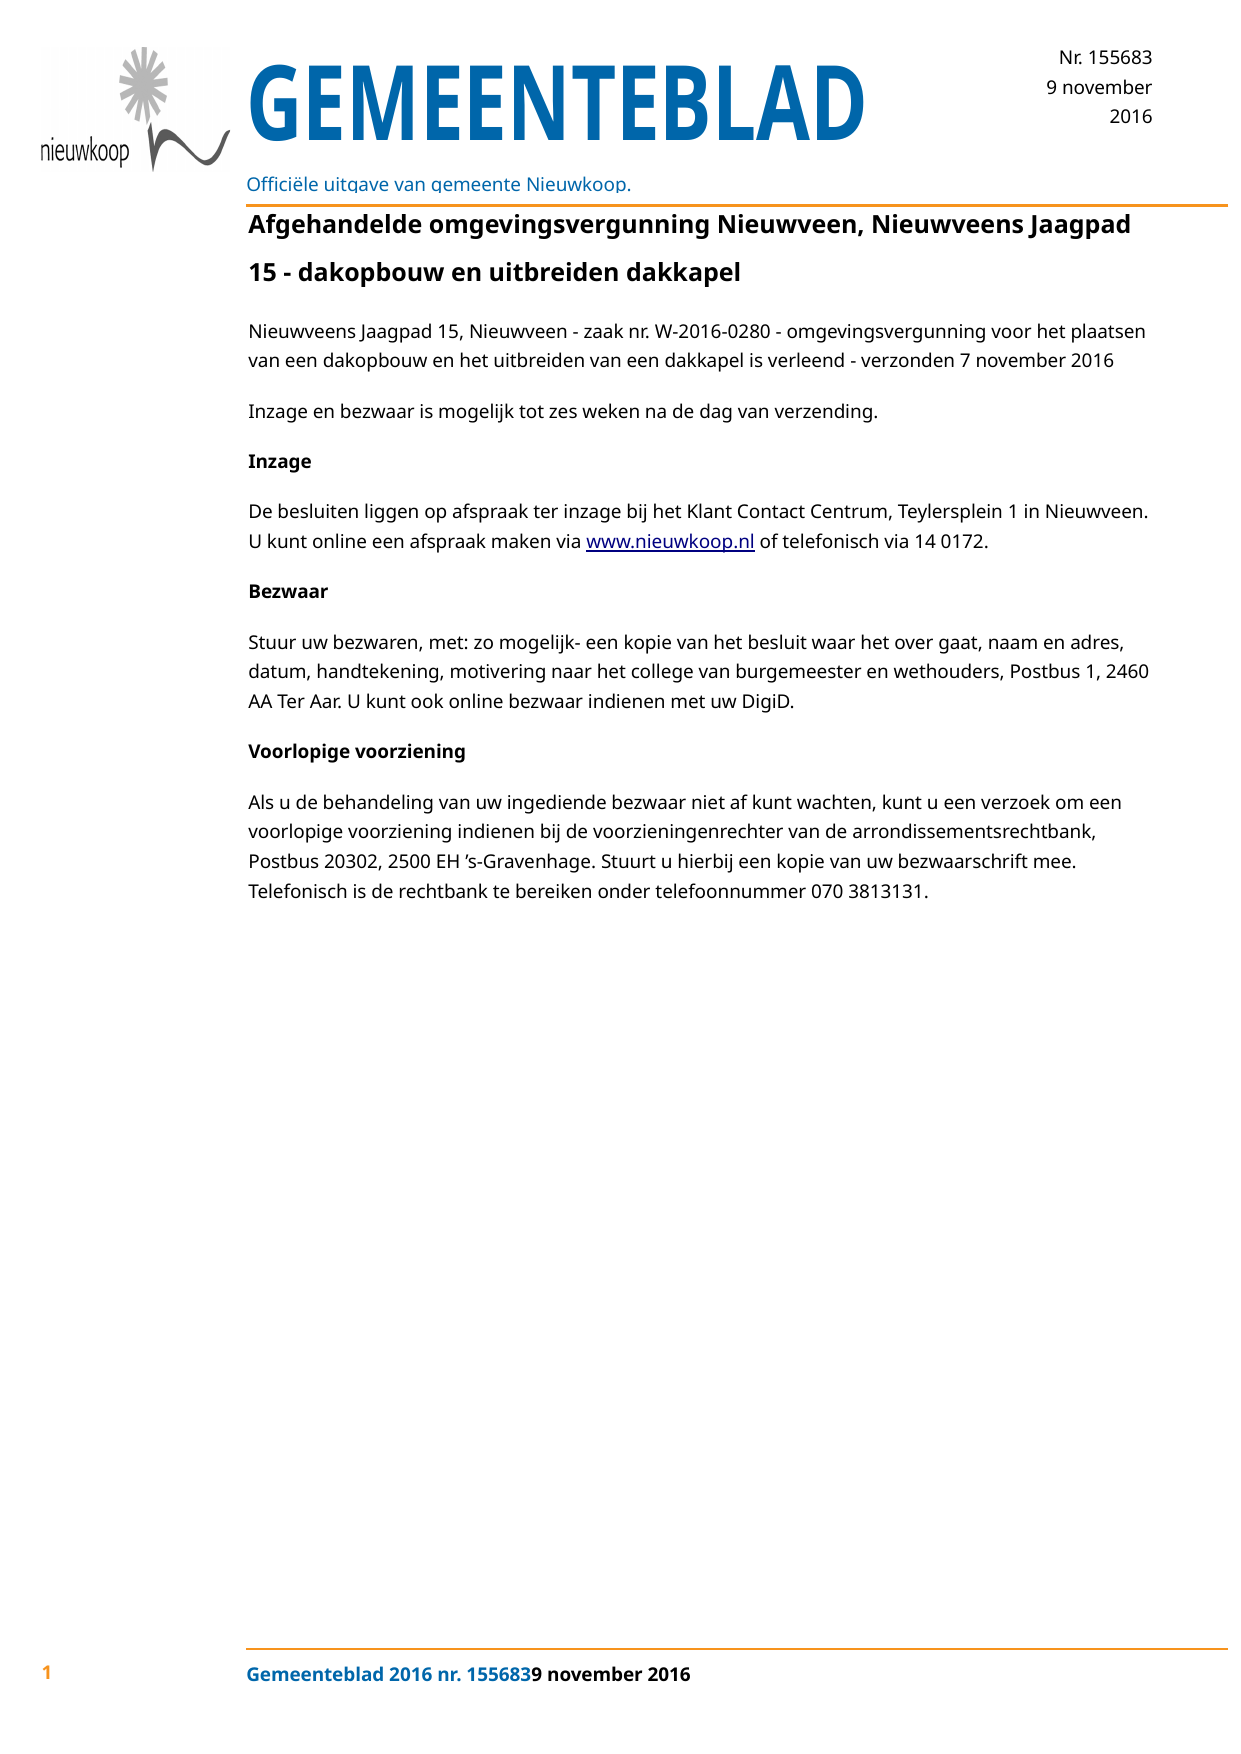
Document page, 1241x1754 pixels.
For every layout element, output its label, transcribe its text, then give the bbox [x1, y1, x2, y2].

text Bezwaar [248, 579, 1152, 604]
text Inzage [248, 448, 1152, 474]
text Inzage en bezwaar is mogelijk tot zes weken na de dag van verzending. [248, 398, 1152, 424]
picture [41, 47, 231, 172]
text Voorlopige voorziening [248, 739, 1152, 764]
text Stuur uw bezwaren, met: zo mogelijk- een kopie van het besluit waar het over gaat, naam en adres, datum, handtekening, motivering naar het college van burgemeester en wethouders, Postbus 1, 2460 AA Ter Aar. U kunt ook online bezwaar indienen met uw DigiD. [248, 629, 1152, 714]
text Afgehandelde omgevingsvergunning Nieuwveen, Nieuwveens Jaagpad 15 - dakopbouw en uitbreiden dakkapel [248, 207, 1152, 288]
text Als u de behandeling van uw ingediende bezwaar niet af kunt wachten, kunt u een verzoek om een voorlopige voorziening indienen bij de voorzieningenrechter van de arrondissementsrechtbank, Postbus 20302, 2500 EH ’s-Gravenhage. Stuurt u hierbij een kopie van uw bezwaarschrift mee. Telefonisch is de rechtbank te bereiken onder telefoonnummer 070 3813131. [248, 789, 1152, 904]
text De besluiten liggen op afspraak ter inzage bij het Klant Contact Centrum, Teylersplein 1 in Nieuwveen. U kunt online een afspraak maken via www.nieuwkoop.nl of telefonisch via 14 0172. [248, 499, 1152, 554]
text Nieuwveens Jaagpad 15, Nieuwveen - zaak nr. W-2016-0280 - omgevingsvergunning voor het plaatsen van een dakopbouw en het uitbreiden van een dakkapel is verleend - verzonden 7 november 2016 [248, 318, 1152, 373]
